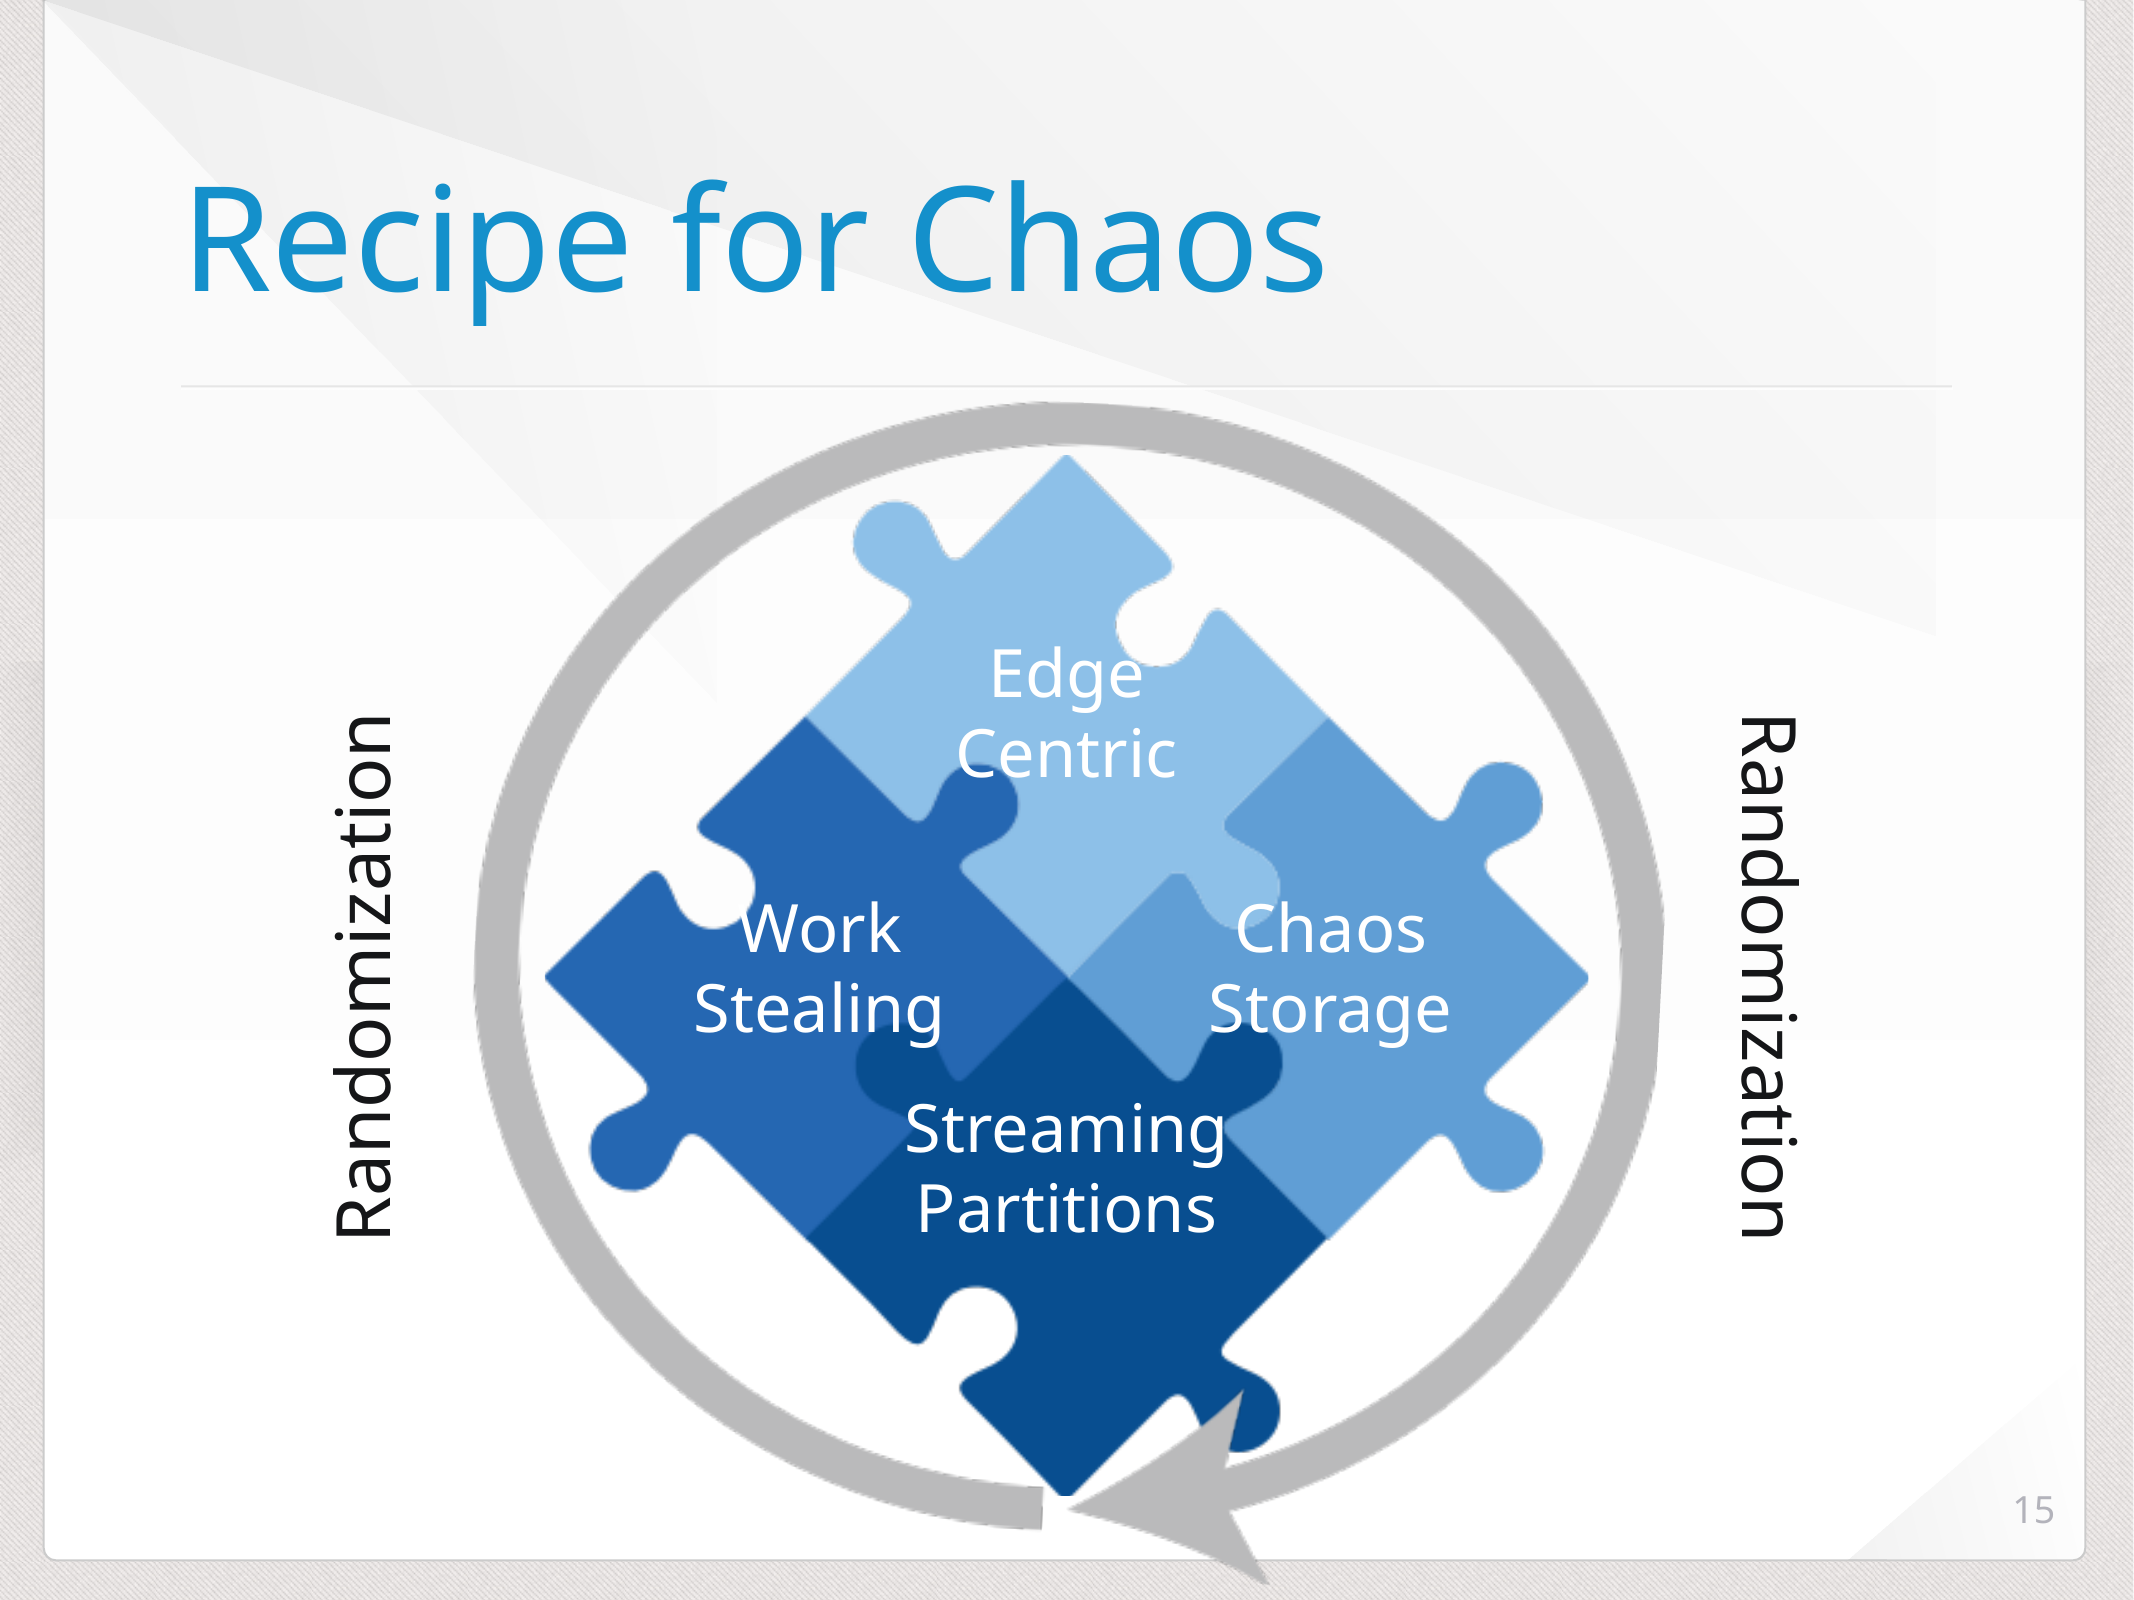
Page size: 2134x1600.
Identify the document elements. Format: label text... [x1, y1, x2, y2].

text_box Randomization [289, 703, 415, 1252]
title Recipe for Chaos [181, 145, 1953, 355]
text_box Randomization [1719, 703, 1844, 1252]
picture [0, 0, 2134, 1600]
slide_number [1909, 1476, 2071, 1548]
